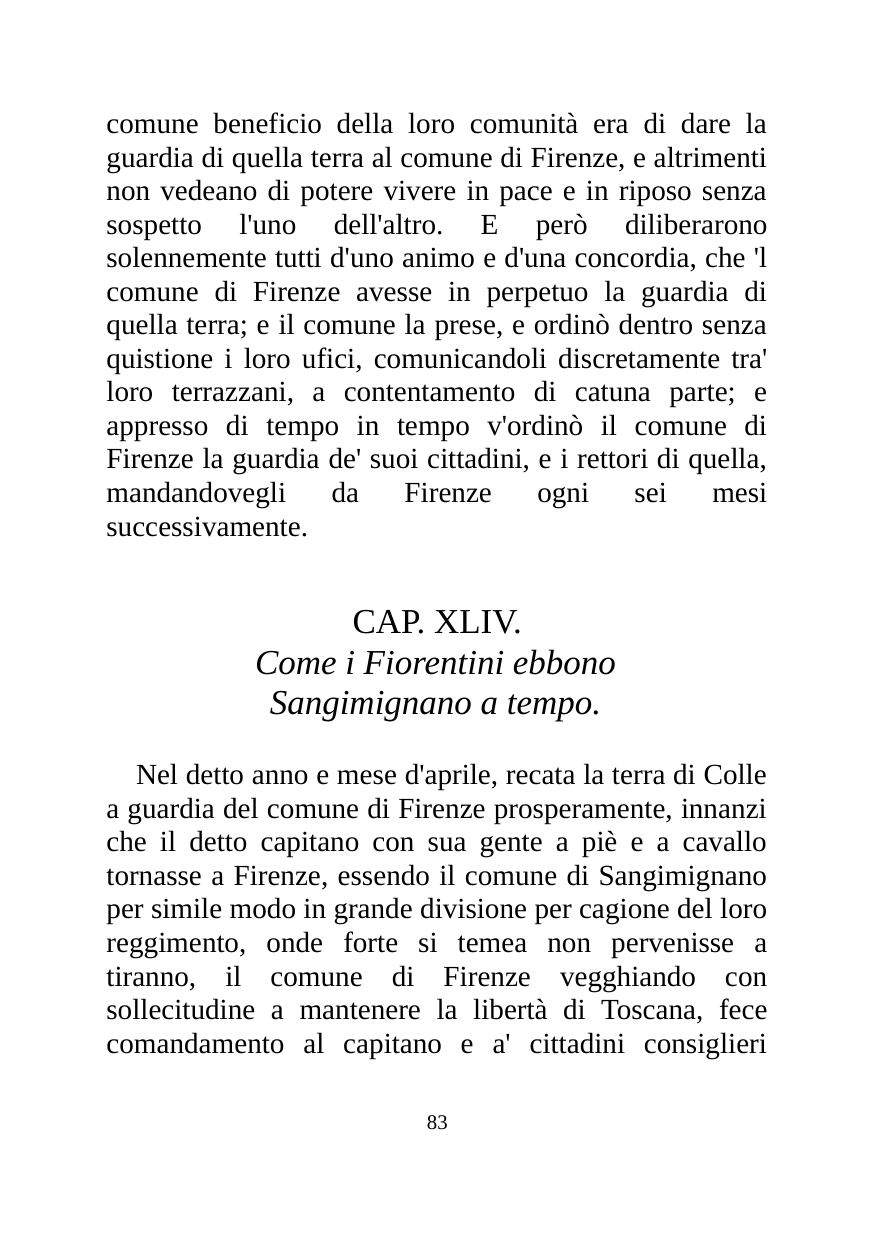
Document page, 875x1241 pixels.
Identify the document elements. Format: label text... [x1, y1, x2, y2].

subtitle CAP. XLIV. Come i Fiorentini ebbono Sangimignano a tempo. [106, 601, 768, 722]
text Nel detto anno e mese d'aprile, recata la terra di Colle a guardia del comune di Firenze prosperamente, innanzi che il detto capitano con sua gente a piè e a cavallo tornasse a Firenze, essendo il comune di Sangimignano per simile modo in grande divisione per cagione del loro reggimento, onde forte si temea non pervenisse a tiranno, il comune di Firenze vegghiando con sollecitudine a mantenere la libertà di Toscana, fece comandamento al capitano e a' cittadini consiglieri [106, 757, 768, 1059]
text comune beneficio della loro comunità era di dare la guardia di quella terra al comune di Firenze, e altrimenti non vedeano di potere vivere in pace e in riposo senza sospetto l'uno dell'altro. E però diliberarono solennemente tutti d'uno animo e d'una concordia, che 'l comune di Firenze avesse in perpetuo la guardia di quella terra; e il comune la prese, e ordinò dentro senza quistione i loro ufici, comunicandoli discretamente tra' loro terrazzani, a contentamento di catuna parte; e appresso di tempo in tempo v'ordinò il comune di Firenze la guardia de' suoi cittadini, e i rettori di quella, mandandovegli da Firenze ogni sei mesi successivamente. [106, 106, 768, 542]
